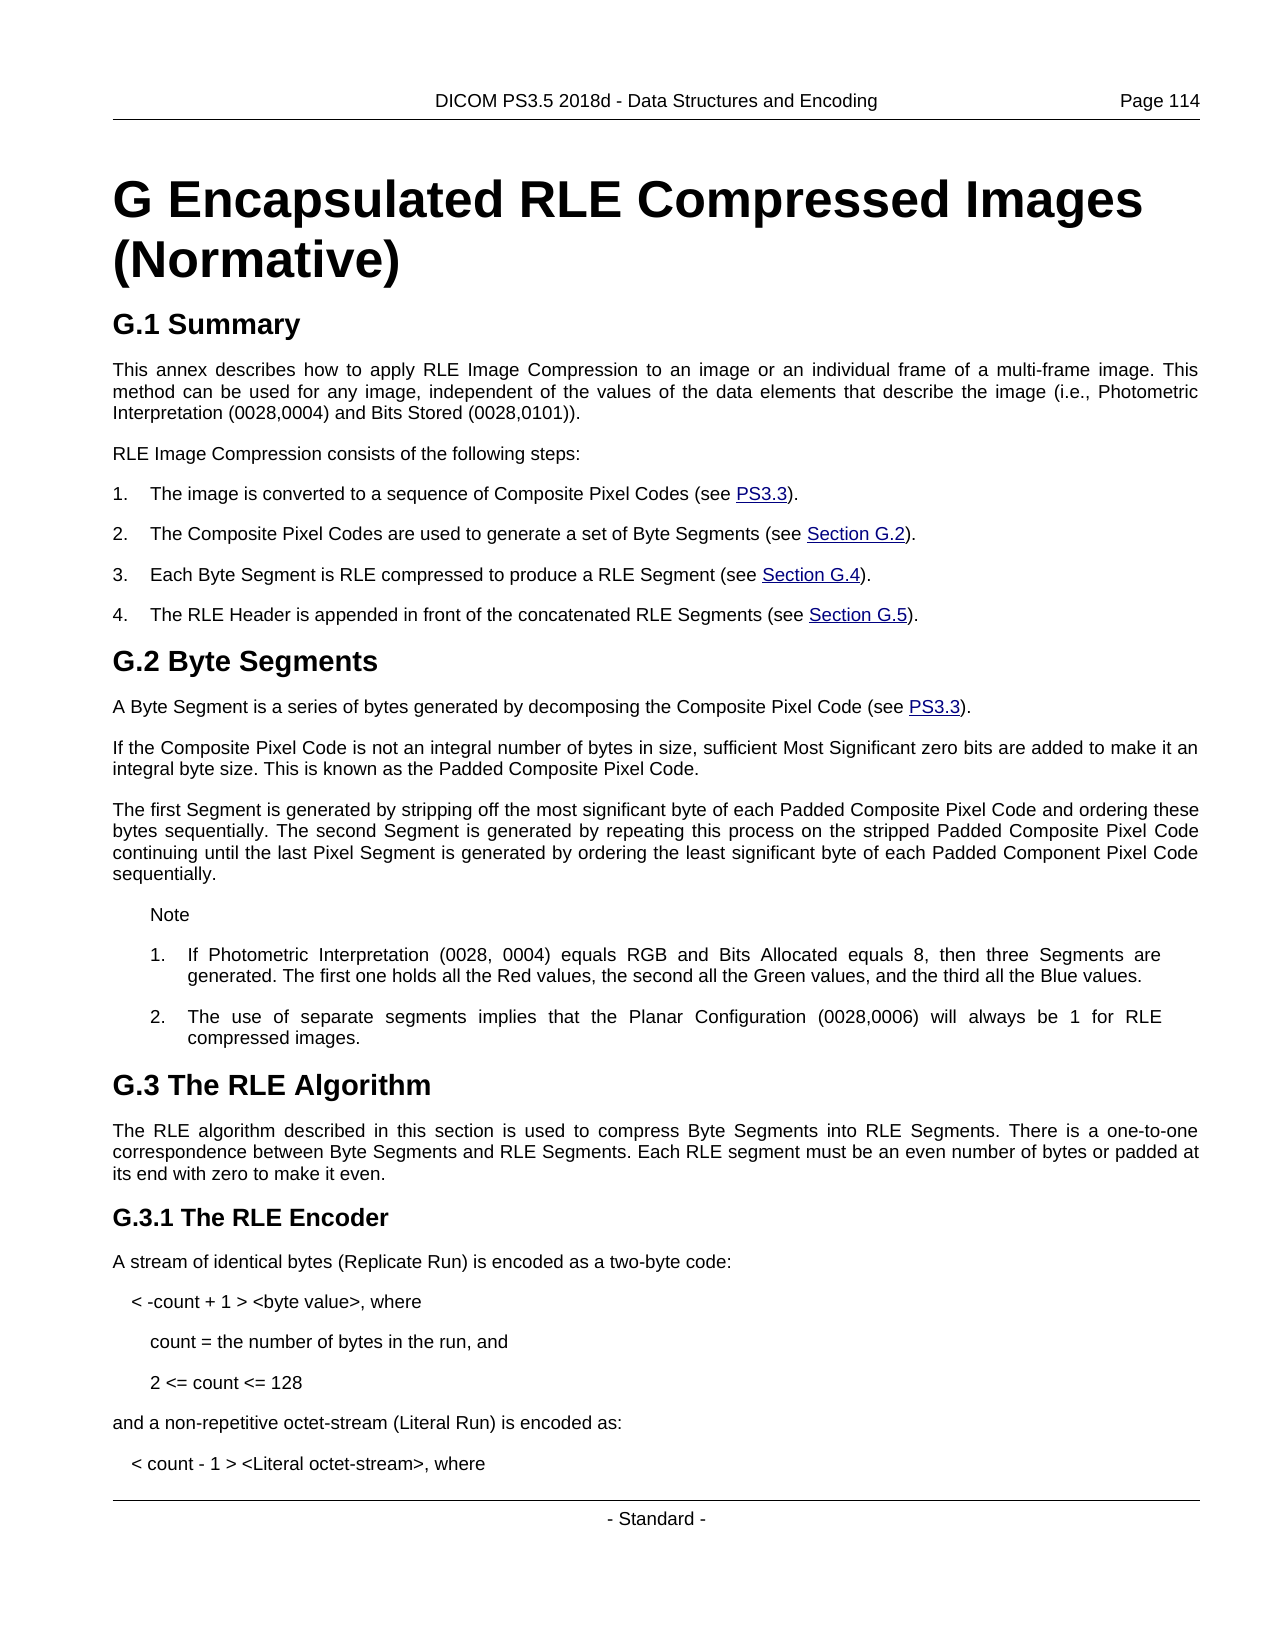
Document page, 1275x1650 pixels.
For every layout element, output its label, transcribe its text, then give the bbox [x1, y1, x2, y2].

list The Composite Pixel Codes are used to generate a set of Byte Segments (see Section G.2). [112, 523, 1200, 544]
text G.3.1 The RLE Encoder [112, 1203, 1200, 1232]
list The use of separate segments implies that the Planar Configuration (0028,0006) will always be 1 for RLE compressed images. [150, 1006, 1162, 1049]
text < count - 1 > <Literal octet-stream>, where [131, 1452, 1200, 1474]
text G Encapsulated RLE Compressed Images (Normative) [112, 169, 1200, 288]
text count = the number of bytes in the run, and [150, 1331, 1200, 1353]
text and a non-repetitive octet-stream (Literal Run) is encoded as: [112, 1412, 1200, 1433]
text A Byte Segment is a series of bytes generated by decomposing the Composite Pixel Code (see PS3.3). [112, 696, 1200, 718]
list The RLE Header is appended in front of the concatenated RLE Segments (see Section G.5). [112, 604, 1200, 625]
text If the Composite Pixel Code is not an integral number of bytes in size, sufficient Most Significant zero bits are added to make it an integral byte size. This is known as the Padded Composite Pixel Code. [112, 737, 1200, 780]
text 2 <= count <= 128 [150, 1372, 1200, 1393]
text G.2 Byte Segments [112, 644, 1200, 677]
text Note [150, 903, 1162, 925]
list Each Byte Segment is RLE compressed to produce a RLE Segment (see Section G.4). [112, 563, 1200, 585]
text < -count + 1 > <byte value>, where [131, 1291, 1200, 1313]
text A stream of identical bytes (Replicate Run) is encoded as a two-byte code: [112, 1251, 1200, 1272]
list The image is converted to a sequence of Composite Pixel Codes (see PS3.3). [112, 483, 1200, 504]
text RLE Image Compression consists of the following steps: [112, 442, 1200, 464]
text G.1 Summary [112, 307, 1200, 340]
list If Photometric Interpretation (0028, 0004) equals RGB and Bits Allocated equals 8, then three Segments are generated. The first one holds all the Red values, the second all the Green values, and the third all the Blue values. [150, 944, 1162, 987]
text The first Segment is generated by stripping off the most significant byte of each Padded Composite Pixel Code and ordering these bytes sequentially. The second Segment is generated by repeating this process on the stripped Padded Composite Pixel Code continuing until the last Pixel Segment is generated by ordering the least significant byte of each Padded Component Pixel Code sequentially. [112, 798, 1200, 885]
text The RLE algorithm described in this section is used to compress Byte Segments into RLE Segments. There is a one-to-one correspondence between Byte Segments and RLE Segments. Each RLE segment must be an even number of bytes or padded at its end with zero to make it even. [112, 1120, 1200, 1184]
text This annex describes how to apply RLE Image Compression to an image or an individual frame of a multi-frame image. This method can be used for any image, independent of the values of the data elements that describe the image (i.e., Photometric Interpretation (0028,0004) and Bits Stored (0028,0101)). [112, 359, 1200, 424]
text G.3 The RLE Algorithm [112, 1067, 1200, 1101]
